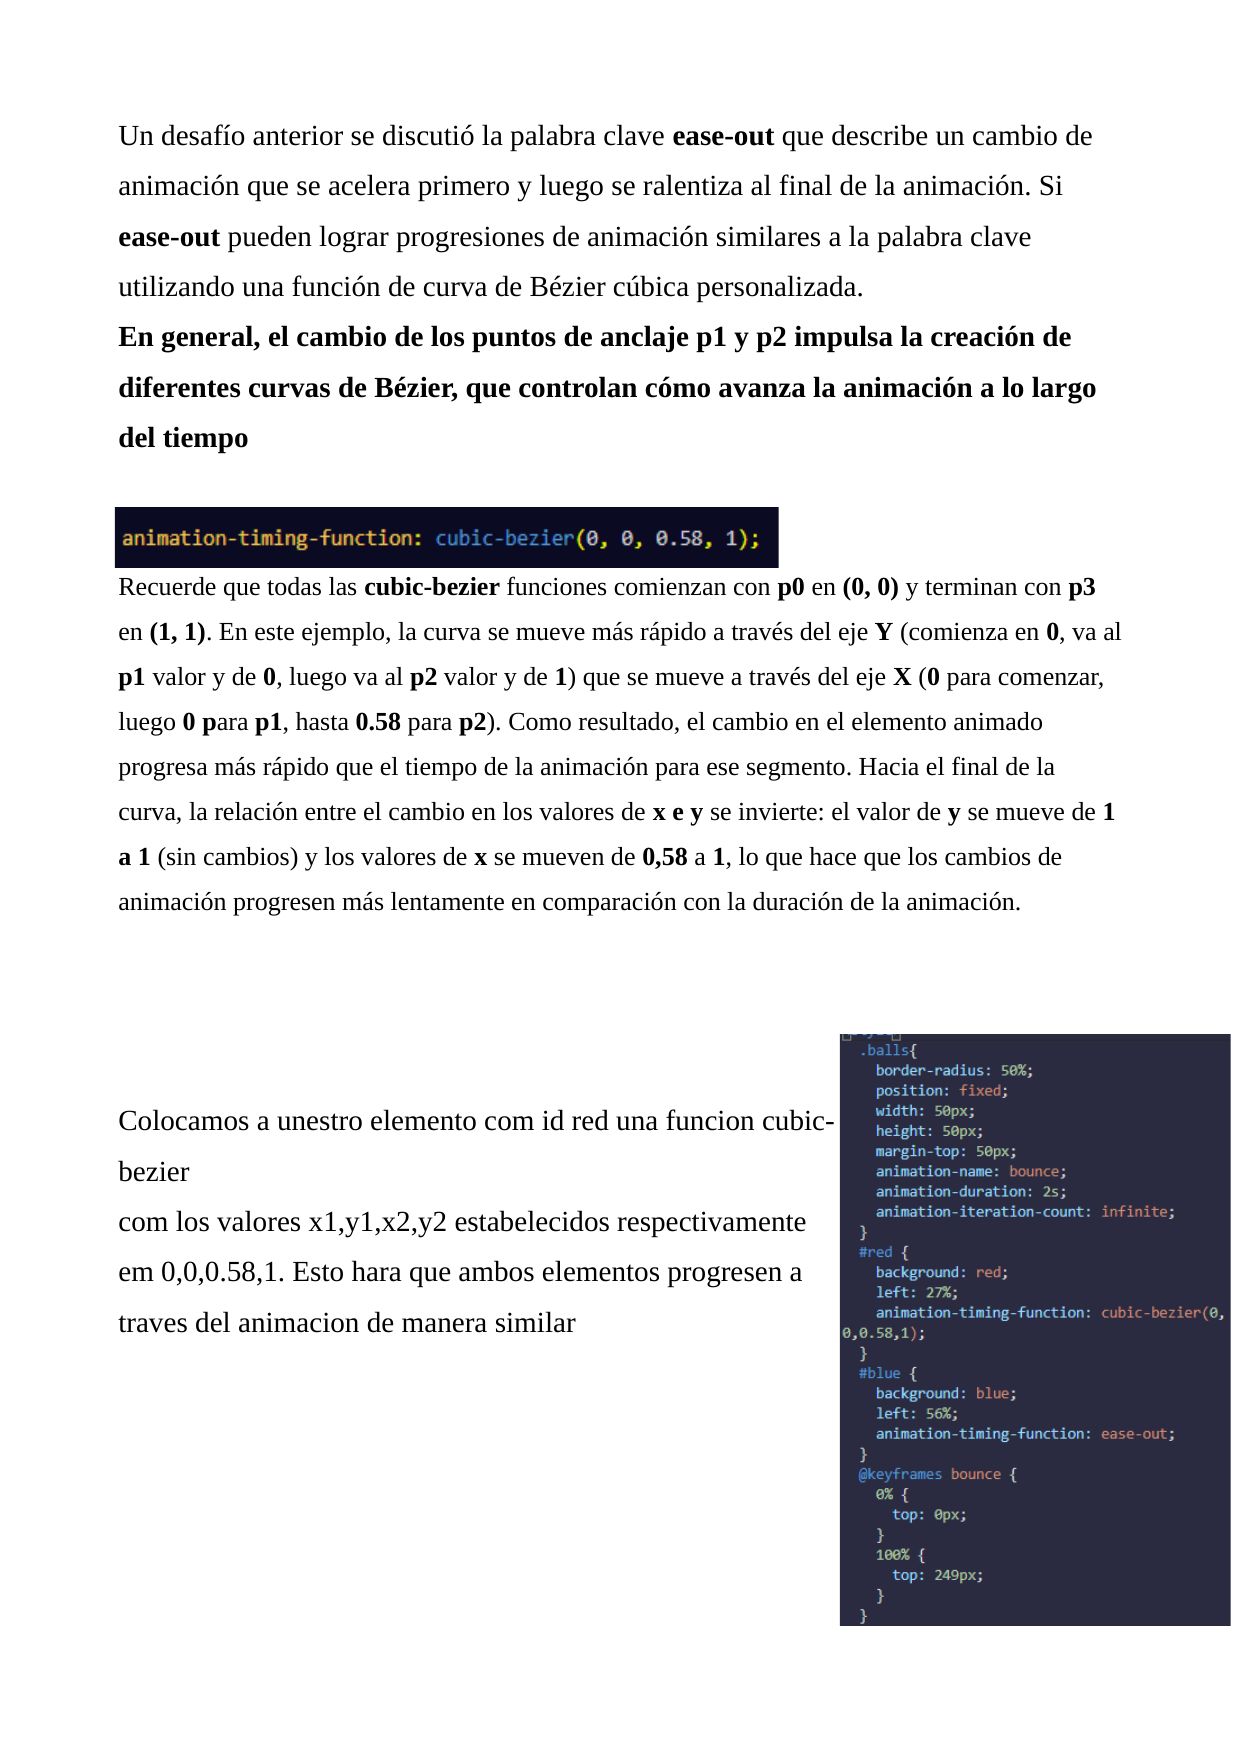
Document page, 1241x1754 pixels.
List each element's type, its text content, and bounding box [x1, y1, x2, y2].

text Un desafío anterior se discutió la palabra clave ease-out que describe un cambio de animación que se acelera primero y luego se ralentiza al final de la animación. Si ease-out pueden lograr progresiones de animación similares a la palabra clave utilizando una función de curva de Bézier cúbica personalizada. [118, 118, 1122, 303]
text Recuerde que todas las cubic-bezier funciones comienzan con p0 en (0, 0) y terminan con p3 en (1, 1). En este ejemplo, la curva se mueve más rápido a través del eje Y (comienza en 0, va al p1 valor y de 0, luego va al p2 valor y de 1) que se mueve a través del eje X (0 para comenzar, luego 0 para p1, hasta 0.58 para p2). Como resultado, el cambio en el elemento animado progresa más rápido que el tiempo de la animación para ese segmento. Hacia el final de la curva, la relación entre el cambio en los valores de x e y se invierte: el valor de y se mueve de 1 a 1 (sin cambios) y los valores de x se mueven de 0,58 a 1, lo que hace que los cambios de animación progresen más lentamente en comparación con la duración de la animación. [118, 571, 1122, 916]
text Colocamos a unestro elemento com id red una funcion cubic-bezier [118, 1103, 839, 1187]
text com los valores x1,y1,x2,y2 estabelecidos respectivamente em 0,0,0.58,1. Esto hara que ambos elementos progresen a traves del animacion de manera similar [118, 1204, 839, 1338]
text En general, el cambio de los puntos de anclaje p1 y p2 impulsa la creación de diferentes curvas de Bézier, que controlan cómo avanza la animación a lo largo del tiempo [118, 319, 1122, 453]
